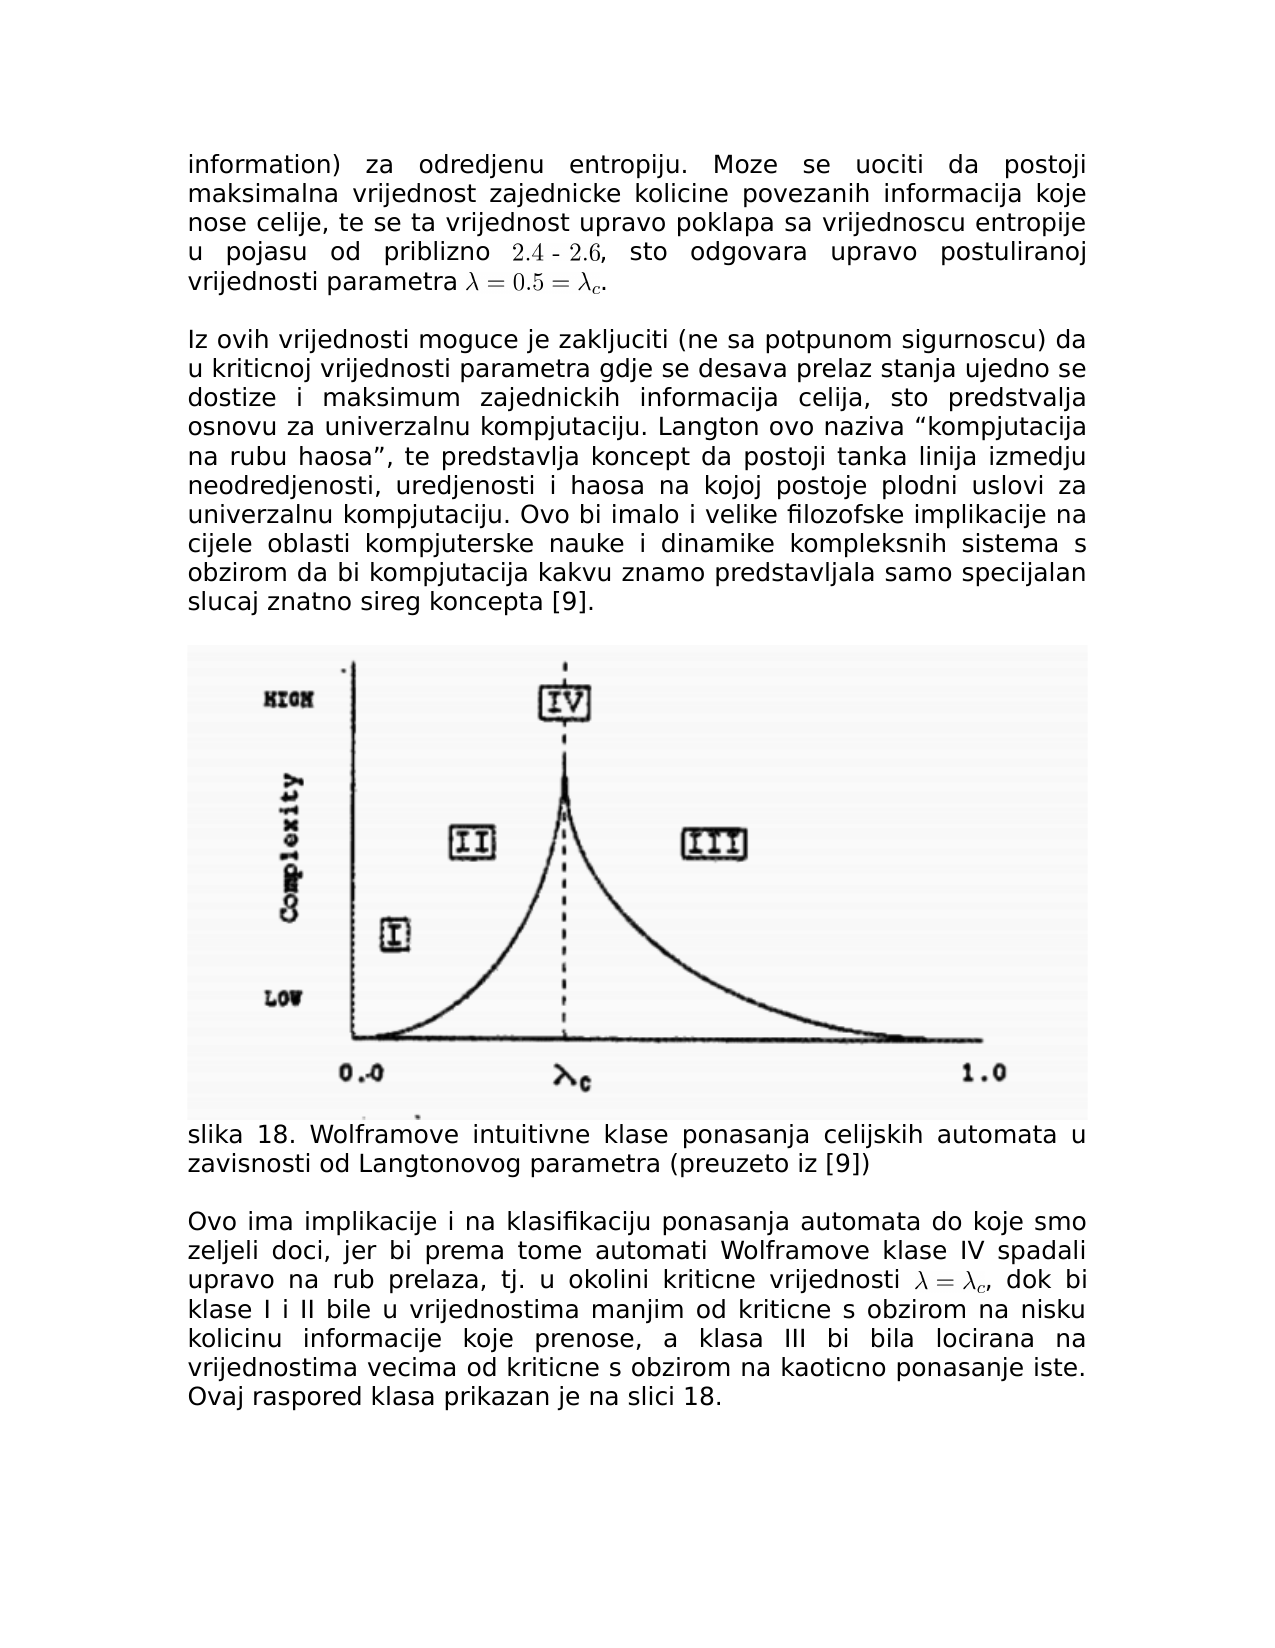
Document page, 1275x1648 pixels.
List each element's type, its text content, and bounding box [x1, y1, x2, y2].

text information) za odredjenu entropiju. Moze se uociti da postoji maksimalna vrijednost zajednicke kolicine povezanih informacija koje nose celije, te se ta vrijednost upravo poklapa sa vrijednoscu entropije u pojasu od priblizno , sto odgovara upravo postuliranoj vrijednosti parametra . [187, 150, 1088, 296]
text Iz ovih vrijednosti moguce je zakljuciti (ne sa potpunom sigurnoscu) da u kriticnoj vrijednosti parametra gdje se desava prelaz stanja ujedno se dostize i maksimum zajednickih informacija celija, sto predstvalja osnovu za univerzalnu kompjutaciju. Langton ovo naziva “kompjutacija na rubu haosa”, te predstavlja koncept da postoji tanka linija izmedju neodredjenosti, uredjenosti i haosa na kojoj postoje plodni uslovi za univerzalnu kompjutaciju. Ovo bi imalo i velike filozofske implikacije na cijele oblasti kompjuterske nauke i dinamike kompleksnih sistema s obzirom da bi kompjutacija kakvu znamo predstavljala samo specijalan slucaj znatno sireg koncepta [9]. [187, 325, 1088, 617]
text Ovo ima implikacije i na klasifikaciju ponasanja automata do koje smo zeljeli doci, jer bi prema tome automati Wolframove klase IV spadali upravo na rub prelaza, tj. u okolini kriticne vrijednosti , dok bi klase I i II bile u vrijednostima manjim od kriticne s obzirom na nisku kolicinu informacije koje prenose, a klasa III bi bila locirana na vrijednostima vecima od kriticne s obzirom na kaoticno ponasanje iste. Ovaj raspored klasa prikazan je na slici 18. [187, 1207, 1088, 1411]
picture [187, 645, 1088, 1120]
text slika 18. Wolframove intuitivne klase ponasanja celijskih automata u zavisnosti od Langtonovog parametra (preuzeto iz [9]) [187, 1120, 1088, 1178]
picture [466, 272, 600, 294]
picture [915, 1271, 985, 1293]
picture [513, 243, 600, 261]
